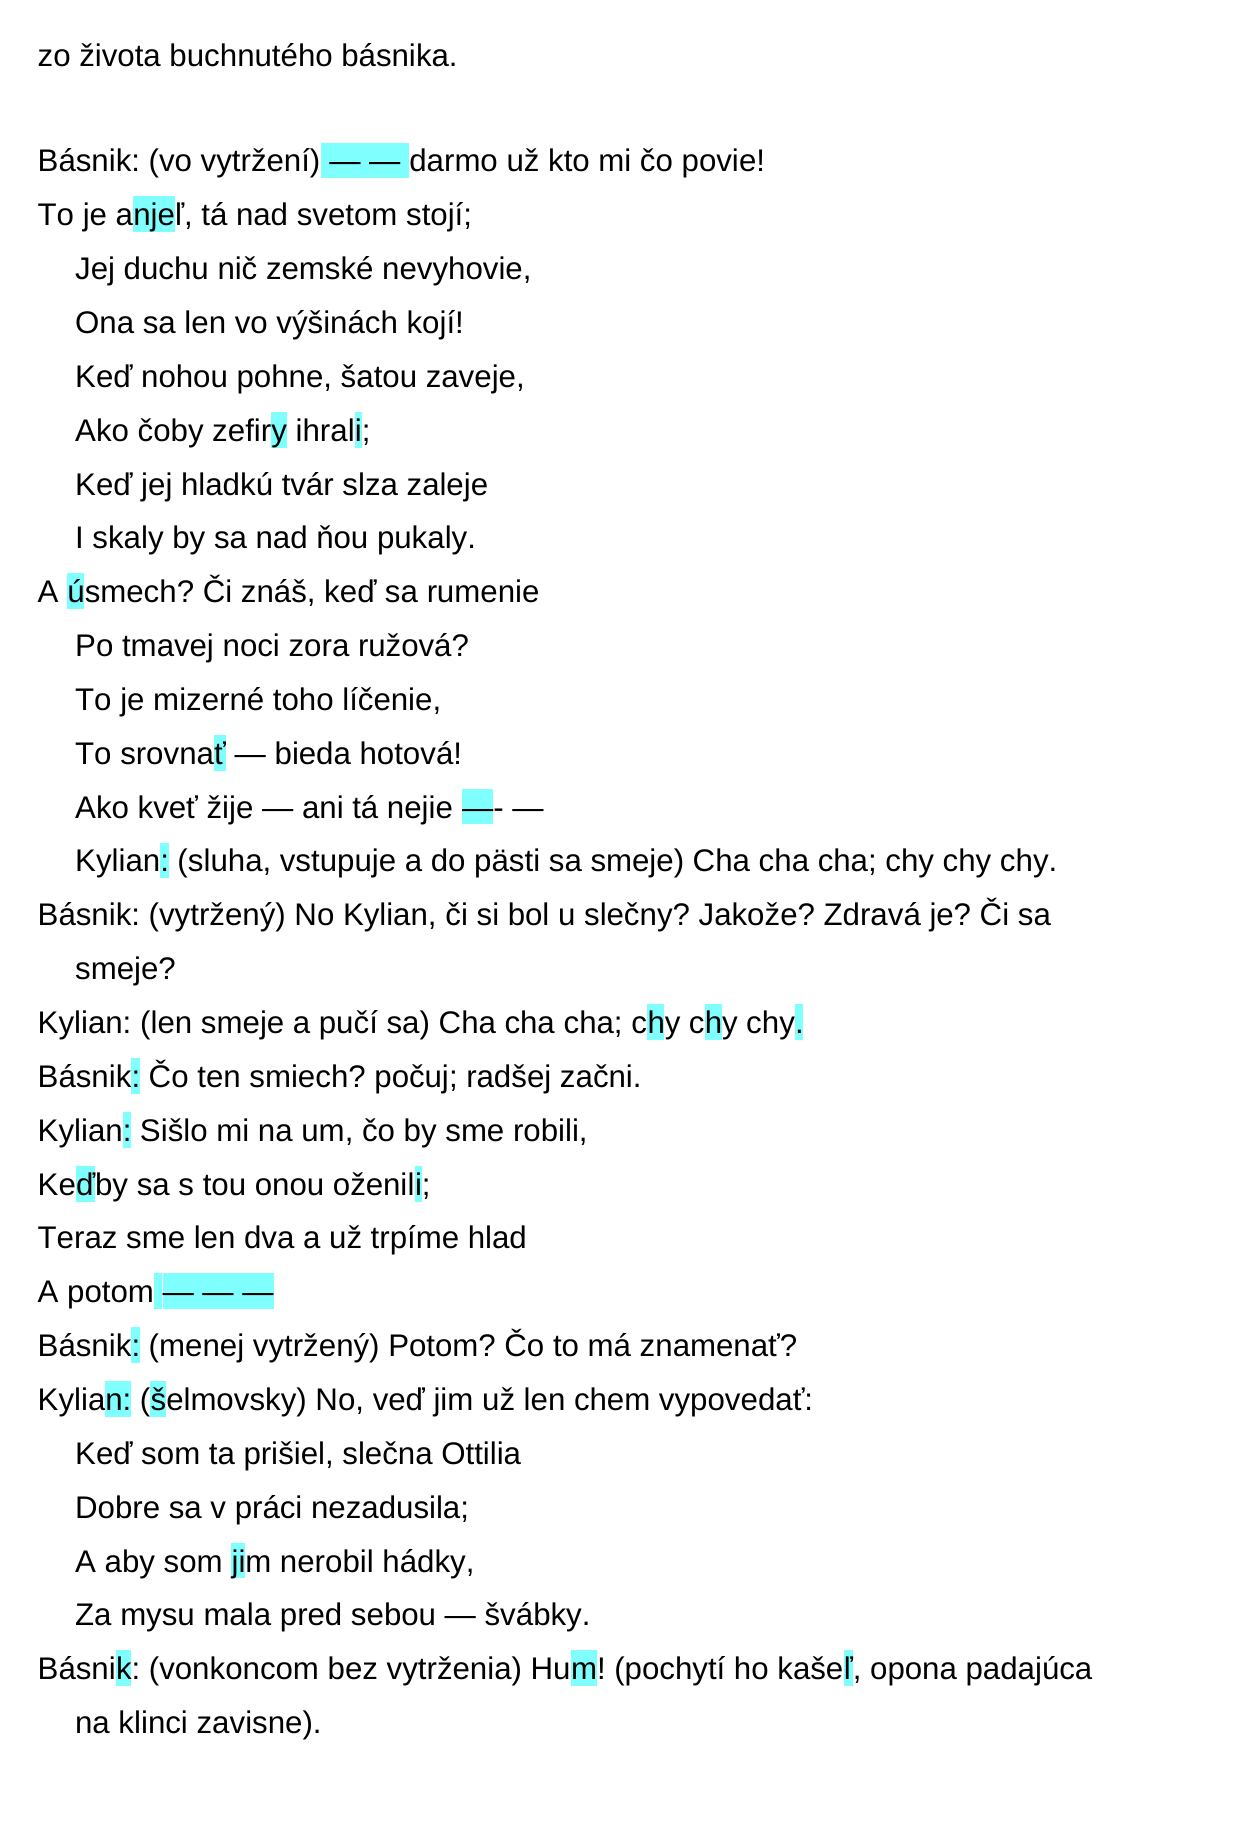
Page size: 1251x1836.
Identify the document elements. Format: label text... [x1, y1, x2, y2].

text I skaly by sa nad ňou pukaly. [37, 519, 1130, 555]
text Básnik: (vytržený) No Kylian, či si bol u slečny? Jakože? Zdravá je? Či sa smeje? [37, 896, 1130, 986]
text To srovnať — bieda hotová! [37, 735, 1130, 771]
text Básnik: Čo ten smiech? počuj; radšej začni. [37, 1058, 1130, 1094]
text Kylian: Sišlo mi na um, čo by sme robili, [37, 1112, 1130, 1148]
text Za mysu mala pred sebou — švábky. [37, 1596, 1130, 1632]
text Ako čoby zefiry ihrali; [37, 412, 1130, 448]
text Ona sa len vo výšinách kojí! [37, 304, 1130, 340]
text A aby som jim nerobil hádky, [37, 1543, 1130, 1578]
text Keď nohou pohne, šatou zaveje, [37, 358, 1130, 394]
text Kylian: (sluha, vstupuje a do pästi sa smeje) Cha cha cha; chy chy chy. [37, 842, 1130, 878]
text Jej duchu nič zemské nevyhovie, [37, 250, 1130, 286]
text Po tmavej noci zora ružová? [37, 627, 1130, 663]
text Básnik: (menej vytržený) Potom? Čo to má znamenať? [37, 1327, 1130, 1363]
text zo života buchnutého básnika. [37, 37, 1130, 73]
text Keď jej hladkú tvár slza zaleje [37, 466, 1130, 501]
text Kylian: (len smeje a pučí sa) Cha cha cha; chy chy chy. [37, 1004, 1130, 1040]
text Keď som ta prišiel, slečna Ottilia [37, 1435, 1130, 1471]
text Teraz sme len dva a už trpíme hlad [37, 1219, 1130, 1255]
text A potom — — — [37, 1273, 1130, 1309]
text Ako kveť žije — ani tá nejie —- — [37, 789, 1130, 824]
text Keďby sa s tou onou oženili; [37, 1166, 1130, 1202]
text Kylian: (šelmovsky) No, veď jim už len chem vypovedať: [37, 1381, 1130, 1417]
text Dobre sa v práci nezadusila; [37, 1489, 1130, 1525]
text To je mizerné toho líčenie, [37, 681, 1130, 717]
text To je anjeľ, tá nad svetom stojí; [37, 196, 1130, 232]
text Básnik: (vo vytržení) — — darmo už kto mi čo povie! [37, 142, 1130, 178]
text Básnik: (vonkoncom bez vytrženia) Hum! (pochytí ho kašeľ, opona padajúca na klinci zavisne). [37, 1650, 1130, 1740]
text A úsmech? Či znáš, keď sa rumenie [37, 573, 1130, 609]
